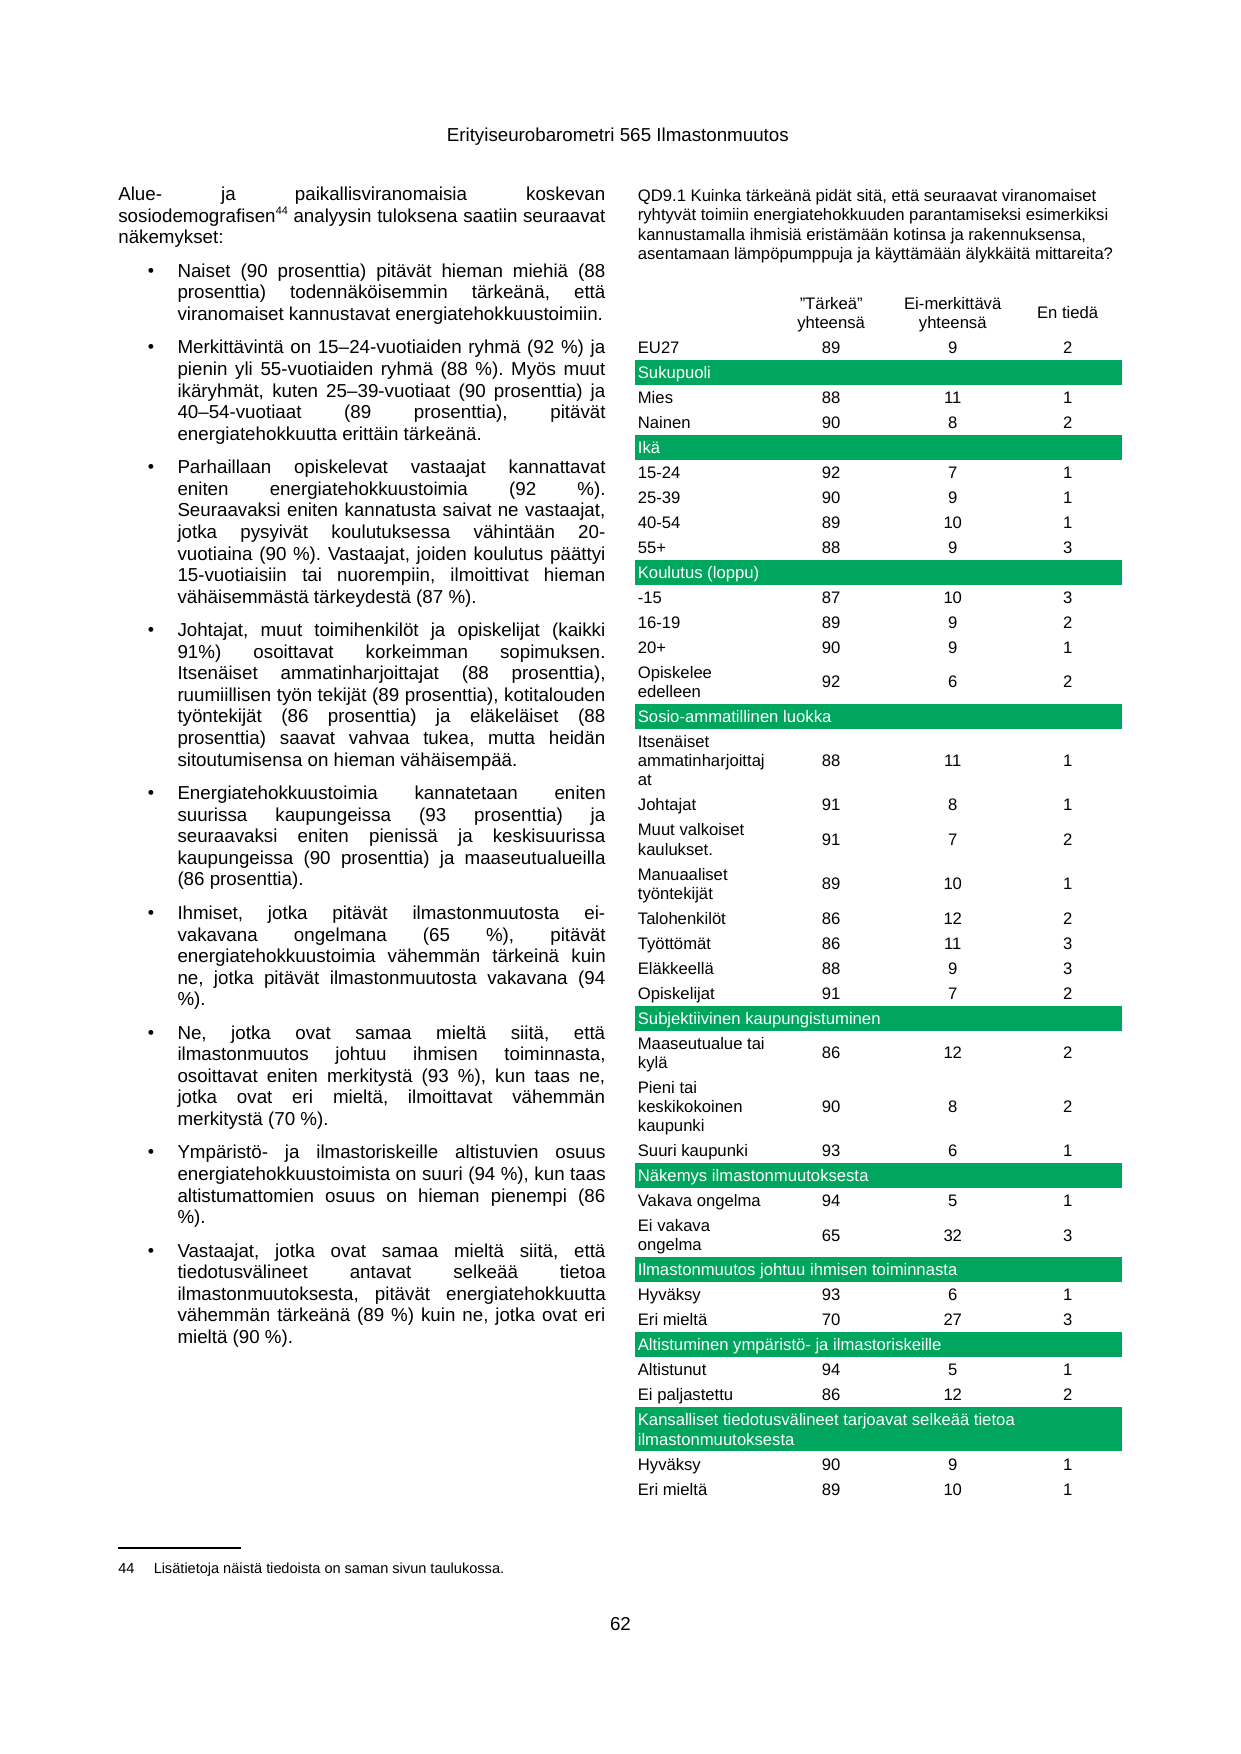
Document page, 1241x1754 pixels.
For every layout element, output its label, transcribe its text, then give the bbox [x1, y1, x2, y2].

table_cell 90 [770, 1451, 892, 1476]
table_cell ”Tärkeä” yhteensä [770, 291, 892, 335]
text Alue- ja paikallisviranomaisia koskevan sosiodemografisen analyysin tuloksena saatiin seuraavat näkemykset: [118, 183, 605, 248]
table_cell 91 [770, 817, 892, 861]
table_cell 88 [770, 535, 892, 560]
table_cell 27 [892, 1307, 1013, 1332]
table_cell 89 [770, 510, 892, 535]
table_cell Johtajat [635, 792, 770, 817]
table_cell 65 [770, 1213, 892, 1257]
table_cell 87 [770, 585, 892, 610]
list Naiset (90 prosenttia) pitävät hieman miehiä (88 prosenttia) todennäköisemmin tärkeänä, että viranomaiset kannustavat energiatehokkuustoimiin. [148, 259, 605, 324]
table_cell Eri mieltä [635, 1307, 770, 1332]
table_cell Koulutus (loppu) [635, 560, 1122, 585]
table_cell Vakava ongelma [635, 1188, 770, 1213]
table_cell 90 [770, 485, 892, 510]
table_cell 6 [892, 1138, 1013, 1163]
table_cell 89 [770, 1476, 892, 1501]
table_cell 88 [770, 956, 892, 981]
table_cell Muut valkoiset kaulukset. [635, 817, 770, 861]
table_cell [635, 291, 770, 335]
table_cell [1013, 266, 1122, 291]
list Vastaajat, jotka ovat samaa mieltä siitä, että tiedotusvälineet antavat selkeää tietoa ilmastonmuutoksesta, pitävät energiatehokkuutta vähemmän tärkeänä (89 %) kuin ne, jotka ovat eri mieltä (90 %). [148, 1239, 605, 1347]
table_cell 20+ [635, 635, 770, 660]
table_cell 88 [770, 385, 892, 410]
list Ne, jotka ovat samaa mieltä siitä, että ilmastonmuutos johtuu ihmisen toiminnasta, osoittavat eniten merkitystä (93 %), kun taas ne, jotka ovat eri mieltä, ilmoittavat vähemmän merkitystä (70 %). [148, 1021, 605, 1129]
table_cell 11 [892, 729, 1013, 792]
table_cell Ei-merkittävä yhteensä [892, 291, 1013, 335]
table_cell 2 [1013, 410, 1122, 435]
table_cell Opiskelee edelleen [635, 660, 770, 704]
list Parhaillaan opiskelevat vastaajat kannattavat eniten energiatehokkuustoimia (92 %). Seuraavaksi eniten kannatusta saivat ne vastaajat, jotka pysyivät koulutuksessa vähintään 20-vuotiaina (90 %). Vastaajat, joiden koulutus päättyi 15-vuotiaisiin tai nuorempiin, ilmoittivat hieman vähäisemmästä tärkeydestä (87 %). [148, 456, 605, 607]
table_cell Ei vakava ongelma [635, 1213, 770, 1257]
table_cell Maaseutualue tai kylä [635, 1031, 770, 1075]
table_cell 92 [770, 460, 892, 485]
table_cell Ilmastonmuutos johtuu ihmisen toiminnasta [635, 1257, 1122, 1282]
table_cell 3 [1013, 585, 1122, 610]
table_cell 1 [1013, 1476, 1122, 1501]
table_cell 3 [1013, 1307, 1122, 1332]
table_cell 1 [1013, 460, 1122, 485]
table_cell Nainen [635, 410, 770, 435]
table_cell 91 [770, 981, 892, 1006]
table_cell 3 [1013, 535, 1122, 560]
table_cell Opiskelijat [635, 981, 770, 1006]
table_cell 90 [770, 635, 892, 660]
table_cell Mies [635, 385, 770, 410]
table_cell 93 [770, 1282, 892, 1307]
table_cell 86 [770, 1031, 892, 1075]
table_cell 8 [892, 1075, 1013, 1138]
table_cell Ikä [635, 435, 1122, 460]
table_cell 3 [1013, 931, 1122, 956]
table_cell Ei paljastettu [635, 1382, 770, 1407]
table_cell 2 [1013, 906, 1122, 931]
table_cell 2 [1013, 1382, 1122, 1407]
table_cell 2 [1013, 981, 1122, 1006]
table_cell 5 [892, 1188, 1013, 1213]
table_cell 12 [892, 906, 1013, 931]
table_cell 11 [892, 931, 1013, 956]
table_cell Altistunut [635, 1357, 770, 1382]
table_cell 40-54 [635, 510, 770, 535]
table_cell 89 [770, 610, 892, 635]
table_cell 25-39 [635, 485, 770, 510]
table_cell 7 [892, 817, 1013, 861]
table_cell 3 [1013, 956, 1122, 981]
table_cell [892, 266, 1013, 291]
table_cell 10 [892, 861, 1013, 906]
table_cell 2 [1013, 660, 1122, 704]
table_cell Sosio-ammatillinen luokka [635, 704, 1122, 729]
table_cell 88 [770, 729, 892, 792]
table_cell 1 [1013, 1188, 1122, 1213]
table_cell 70 [770, 1307, 892, 1332]
table_cell 12 [892, 1031, 1013, 1075]
table_cell 90 [770, 1075, 892, 1138]
table_cell 8 [892, 792, 1013, 817]
table_cell 1 [1013, 792, 1122, 817]
table_cell 1 [1013, 485, 1122, 510]
table_cell Altistuminen ympäristö- ja ilmastoriskeille [635, 1332, 1122, 1357]
table_cell 1 [1013, 861, 1122, 906]
table_cell 15-24 [635, 460, 770, 485]
table_cell [770, 266, 892, 291]
table_cell 3 [1013, 1213, 1122, 1257]
table_cell 89 [770, 335, 892, 360]
table_header QD9.1 Kuinka tärkeänä pidät sitä, että seuraavat viranomaiset ryhtyvät toimiin energiatehokkuuden parantamiseksi esimerkiksi kannustamalla ihmisiä eristämään kotinsa ja rakennuksensa, asentamaan lämpöpumppuja ja käyttämään älykkäitä mittareita? [635, 183, 1122, 266]
table_cell 1 [1013, 1357, 1122, 1382]
table_cell 1 [1013, 1282, 1122, 1307]
table_cell 91 [770, 792, 892, 817]
table_cell Manuaaliset työntekijät [635, 861, 770, 906]
table_cell 1 [1013, 385, 1122, 410]
table_cell 92 [770, 660, 892, 704]
list Ihmiset, jotka pitävät ilmastonmuutosta ei-vakavana ongelmana (65 %), pitävät energiatehokkuustoimia vähemmän tärkeinä kuin ne, jotka pitävät ilmastonmuutosta vakavana (94 %). [148, 902, 605, 1009]
table_cell 10 [892, 585, 1013, 610]
table_cell 1 [1013, 729, 1122, 792]
table_cell 7 [892, 460, 1013, 485]
list Johtajat, muut toimihenkilöt ja opiskelijat (kaikki 91%) osoittavat korkeimman sopimuksen. Itsenäiset ammatinharjoittajat (88 prosenttia), ruumiillisen työn tekijät (89 prosenttia), kotitalouden työntekijät (86 prosenttia) ja eläkeläiset (88 prosenttia) saavat vahvaa tukea, mutta heidän sitoutumisensa on hieman vähäisempää. [148, 619, 605, 770]
table_cell 9 [892, 1451, 1013, 1476]
table_cell Työttömät [635, 931, 770, 956]
table_cell Suuri kaupunki [635, 1138, 770, 1163]
table_cell 86 [770, 931, 892, 956]
table_cell Eläkkeellä [635, 956, 770, 981]
table_cell Itsenäiset ammatinharjoittajat [635, 729, 770, 792]
table_cell 86 [770, 1382, 892, 1407]
table_cell -15 [635, 585, 770, 610]
list Energiatehokkuustoimia kannatetaan eniten suurissa kaupungeissa (93 prosenttia) ja seuraavaksi eniten pienissä ja keskisuurissa kaupungeissa (90 prosenttia) ja maaseutualueilla (86 prosenttia). [148, 782, 605, 890]
table_cell 1 [1013, 1451, 1122, 1476]
table_cell 1 [1013, 1138, 1122, 1163]
table_cell 86 [770, 906, 892, 931]
table_cell 93 [770, 1138, 892, 1163]
table_cell 8 [892, 410, 1013, 435]
list Ympäristö- ja ilmastoriskeille altistuvien osuus energiatehokkuustoimista on suuri (94 %), kun taas altistumattomien osuus on hieman pienempi (86 %). [148, 1141, 605, 1228]
text Lisätietoja näistä tiedoista on saman sivun taulukossa. [118, 1560, 605, 1577]
table_cell 9 [892, 535, 1013, 560]
table_cell 12 [892, 1382, 1013, 1407]
table_cell Hyväksy [635, 1282, 770, 1307]
table_cell 6 [892, 660, 1013, 704]
table_cell Hyväksy [635, 1451, 770, 1476]
table_cell 9 [892, 335, 1013, 360]
table_cell 11 [892, 385, 1013, 410]
table_cell 2 [1013, 335, 1122, 360]
table_cell 9 [892, 956, 1013, 981]
table_cell Eri mieltä [635, 1476, 770, 1501]
table_cell 94 [770, 1357, 892, 1382]
table_cell Talohenkilöt [635, 906, 770, 931]
table_cell 16-19 [635, 610, 770, 635]
table_cell En tiedä [1013, 291, 1122, 335]
table_cell 2 [1013, 1031, 1122, 1075]
table_cell 9 [892, 485, 1013, 510]
table_cell Näkemys ilmastonmuutoksesta [635, 1163, 1122, 1188]
table_cell Subjektiivinen kaupungistuminen [635, 1006, 1122, 1031]
table_cell EU27 [635, 335, 770, 360]
table_cell Pieni tai keskikokoinen kaupunki [635, 1075, 770, 1138]
table_cell 55+ [635, 535, 770, 560]
table_cell 10 [892, 510, 1013, 535]
table_cell 94 [770, 1188, 892, 1213]
table_cell 89 [770, 861, 892, 906]
table_cell 7 [892, 981, 1013, 1006]
table_cell Sukupuoli [635, 360, 1122, 385]
table_cell 32 [892, 1213, 1013, 1257]
table_cell 10 [892, 1476, 1013, 1501]
table_cell 5 [892, 1357, 1013, 1382]
list Merkittävintä on 15–24-vuotiaiden ryhmä (92 %) ja pienin yli 55-vuotiaiden ryhmä (88 %). Myös muut ikäryhmät, kuten 25–39-vuotiaat (90 prosenttia) ja 40–54-vuotiaat (89 prosenttia), pitävät energiatehokkuutta erittäin tärkeänä. [148, 336, 605, 444]
table_cell 2 [1013, 817, 1122, 861]
table_cell 1 [1013, 635, 1122, 660]
table_cell 9 [892, 610, 1013, 635]
table_cell [635, 266, 770, 291]
table_cell 2 [1013, 610, 1122, 635]
table_cell 1 [1013, 510, 1122, 535]
table_cell Kansalliset tiedotusvälineet tarjoavat selkeää tietoa ilmastonmuutoksesta [635, 1407, 1122, 1451]
table_cell 9 [892, 635, 1013, 660]
table_cell 90 [770, 410, 892, 435]
table_cell 6 [892, 1282, 1013, 1307]
table_cell 2 [1013, 1075, 1122, 1138]
